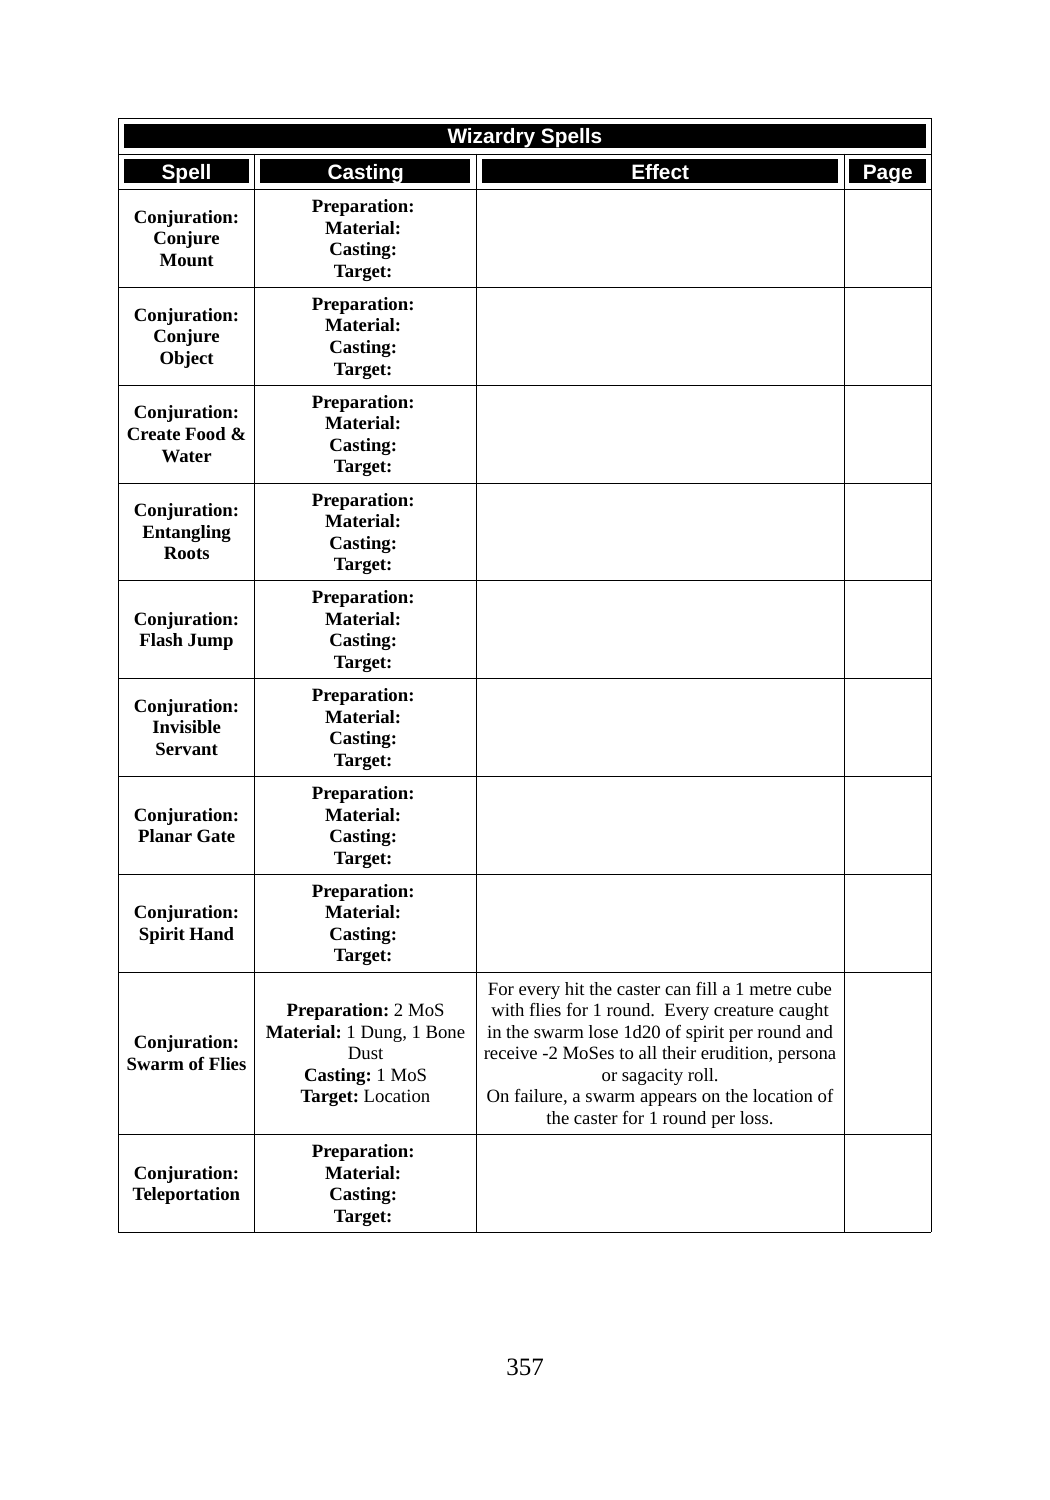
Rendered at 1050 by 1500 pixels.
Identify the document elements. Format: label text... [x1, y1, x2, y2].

table_cell Conjuration: Conjure Mount [119, 190, 254, 287]
table_cell [477, 581, 844, 678]
table_cell [477, 1135, 844, 1232]
table_cell [477, 288, 844, 385]
table_cell [477, 484, 844, 580]
table_cell [845, 679, 931, 776]
table_cell [477, 777, 844, 874]
table_cell [477, 875, 844, 972]
table_cell Preparation: Material: Casting: Target: [255, 777, 476, 874]
table_cell [845, 581, 931, 678]
table_cell Preparation: Material: Casting: Target: [255, 1135, 476, 1232]
table_cell Preparation: Material: Casting: Target: [255, 386, 476, 483]
table_cell Preparation: Material: Casting: Target: [255, 679, 476, 776]
table_cell [845, 288, 931, 385]
table_cell Conjuration: Teleportation [119, 1135, 254, 1232]
table_cell Conjuration: Spirit Hand [119, 875, 254, 972]
table_cell [845, 386, 931, 483]
table_cell Conjuration: Invisible Servant [119, 679, 254, 776]
table_cell Preparation: Material: Casting: Target: [255, 484, 476, 580]
table_cell Casting [255, 155, 476, 189]
table_cell [845, 1135, 931, 1232]
table_cell [845, 190, 931, 287]
table_cell [845, 973, 931, 1134]
table_cell [845, 777, 931, 874]
table_cell Preparation: 2 MoS Material: 1 Dung, 1 Bone Dust Casting: 1 MoS Target: Location [255, 973, 476, 1134]
table_cell Conjuration: Planar Gate [119, 777, 254, 874]
table_cell Conjuration: Entangling Roots [119, 484, 254, 580]
table_cell For every hit the caster can fill a 1 metre cube with flies for 1 round. Every creature caught in the swarm lose 1d20 of spirit per round and receive -2 MoSes to all their erudition, persona or sagacity roll. On failure, a swarm appears on the location of the caster for 1 round per loss. [477, 973, 844, 1134]
table_cell Conjuration: Flash Jump [119, 581, 254, 678]
table_cell [477, 679, 844, 776]
table_cell Preparation: Material: Casting: Target: [255, 875, 476, 972]
table_cell Effect [477, 155, 844, 189]
table_cell Spell [119, 155, 254, 189]
table_header Wizardry Spells [119, 119, 931, 154]
table_cell Preparation: Material: Casting: Target: [255, 288, 476, 385]
table_cell Preparation: Material: Casting: Target: [255, 190, 476, 287]
table_cell [477, 190, 844, 287]
table_cell [845, 875, 931, 972]
table_cell Conjuration: Swarm of Flies [119, 973, 254, 1134]
table_cell Conjuration: Conjure Object [119, 288, 254, 385]
table_cell [845, 484, 931, 580]
table_cell Page [845, 155, 931, 189]
table_cell [477, 386, 844, 483]
table_cell Conjuration: Create Food & Water [119, 386, 254, 483]
table_cell Preparation: Material: Casting: Target: [255, 581, 476, 678]
